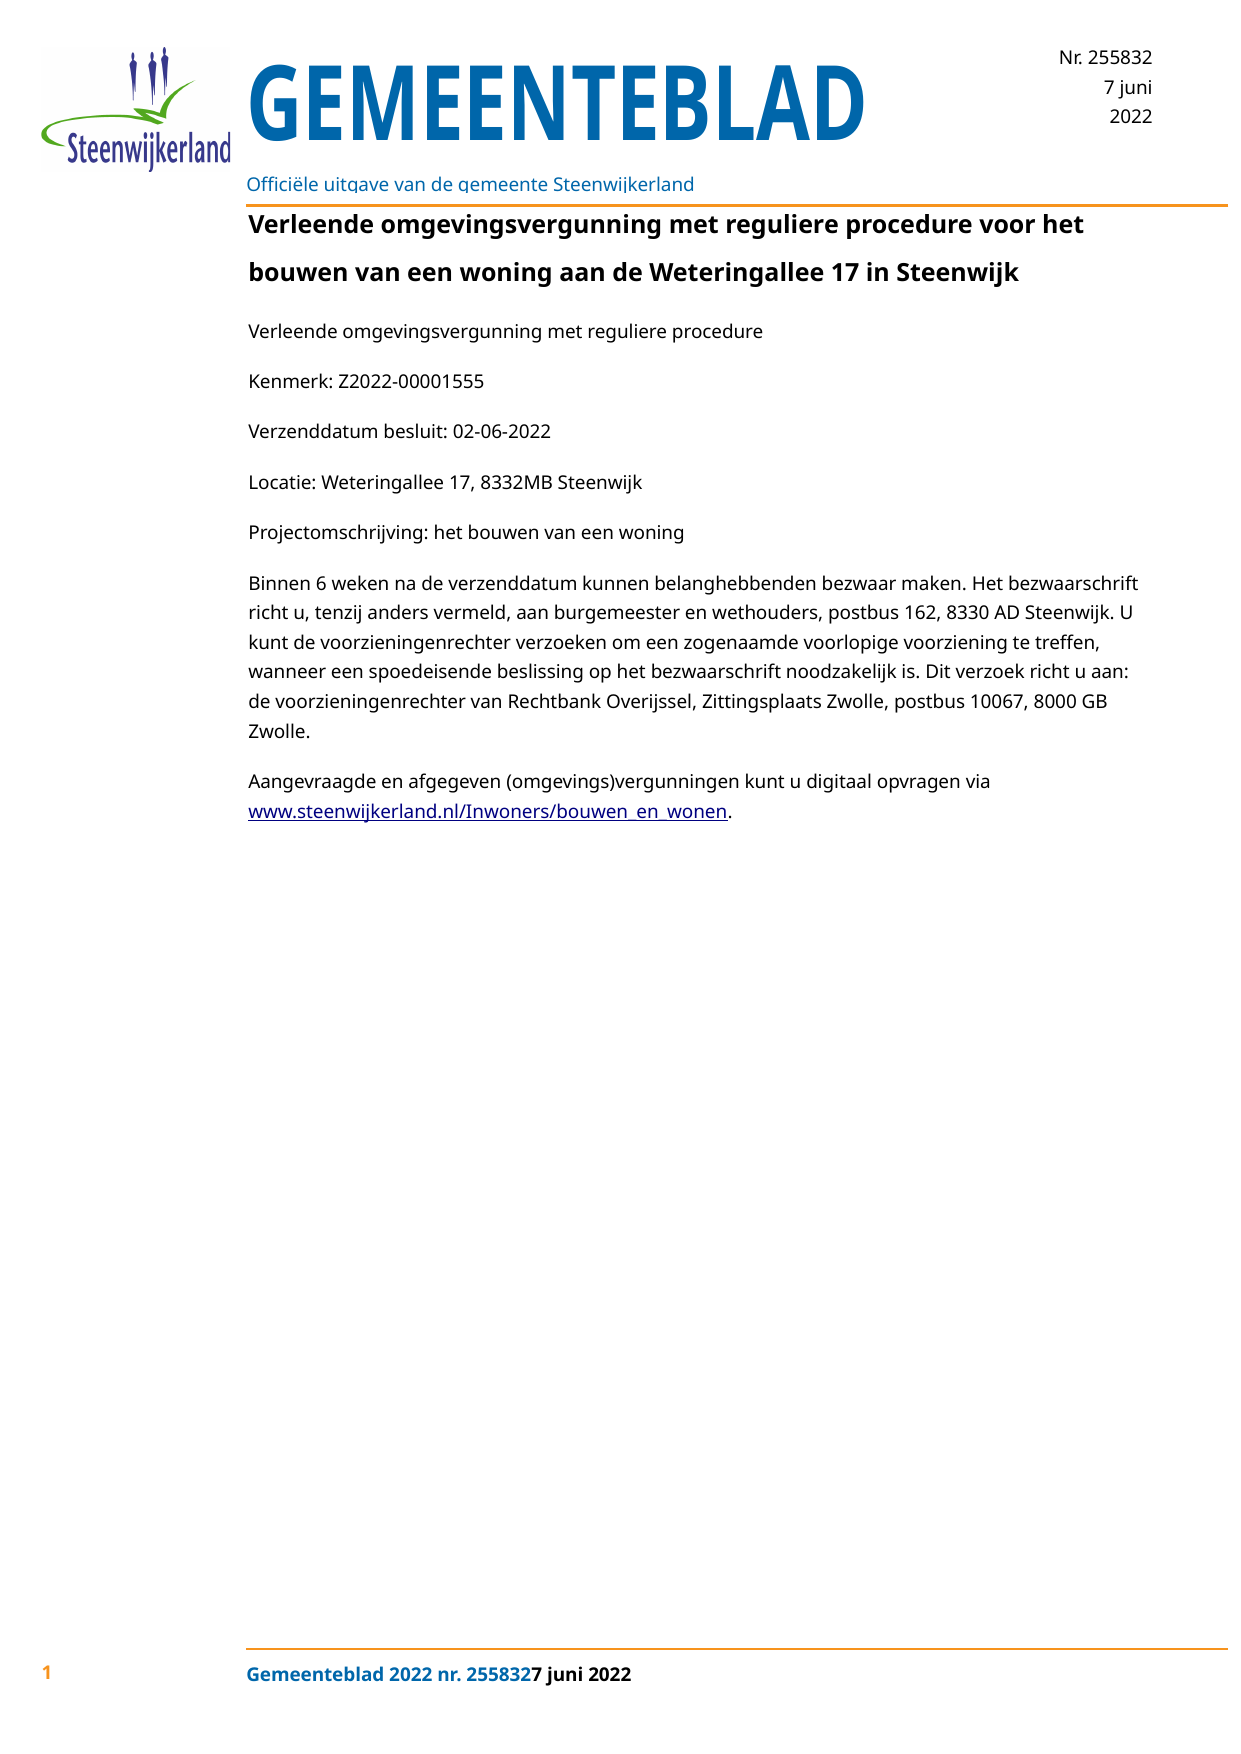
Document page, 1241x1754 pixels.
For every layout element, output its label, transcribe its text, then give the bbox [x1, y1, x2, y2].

text Binnen 6 weken na de verzenddatum kunnen belanghebbenden bezwaar maken. Het bezwaarschrift richt u, tenzij anders vermeld, aan burgemeester en wethouders, postbus 162, 8330 AD Steenwijk. U kunt de voorzieningenrechter verzoeken om een zogenaamde voorlopige voorziening te treffen, wanneer een spoedeisende beslissing op het bezwaarschrift noodzakelijk is. Dit verzoek richt u aan: de voorzieningenrechter van Rechtbank Overijssel, Zittingsplaats Zwolle, postbus 10067, 8000 GB Zwolle. [248, 570, 1152, 744]
text Verzenddatum besluit: 02-06-2022 [248, 419, 1152, 444]
text Aangevraagde en afgegeven (omgevings)vergunningen kunt u digitaal opvragen via www.steenwijkerland.nl/Inwoners/bouwen_en_wonen. [248, 768, 1152, 824]
picture [41, 47, 231, 172]
text Verleende omgevingsvergunning met reguliere procedure voor het bouwen van een woning aan de Weteringallee 17 in Steenwijk [248, 207, 1152, 288]
text Locatie: Weteringallee 17, 8332MB Steenwijk [248, 469, 1152, 495]
text Verleende omgevingsvergunning met reguliere procedure [248, 318, 1152, 344]
text Projectomschrijving: het bouwen van een woning [248, 519, 1152, 545]
text Kenmerk: Z2022-00001555 [248, 368, 1152, 394]
